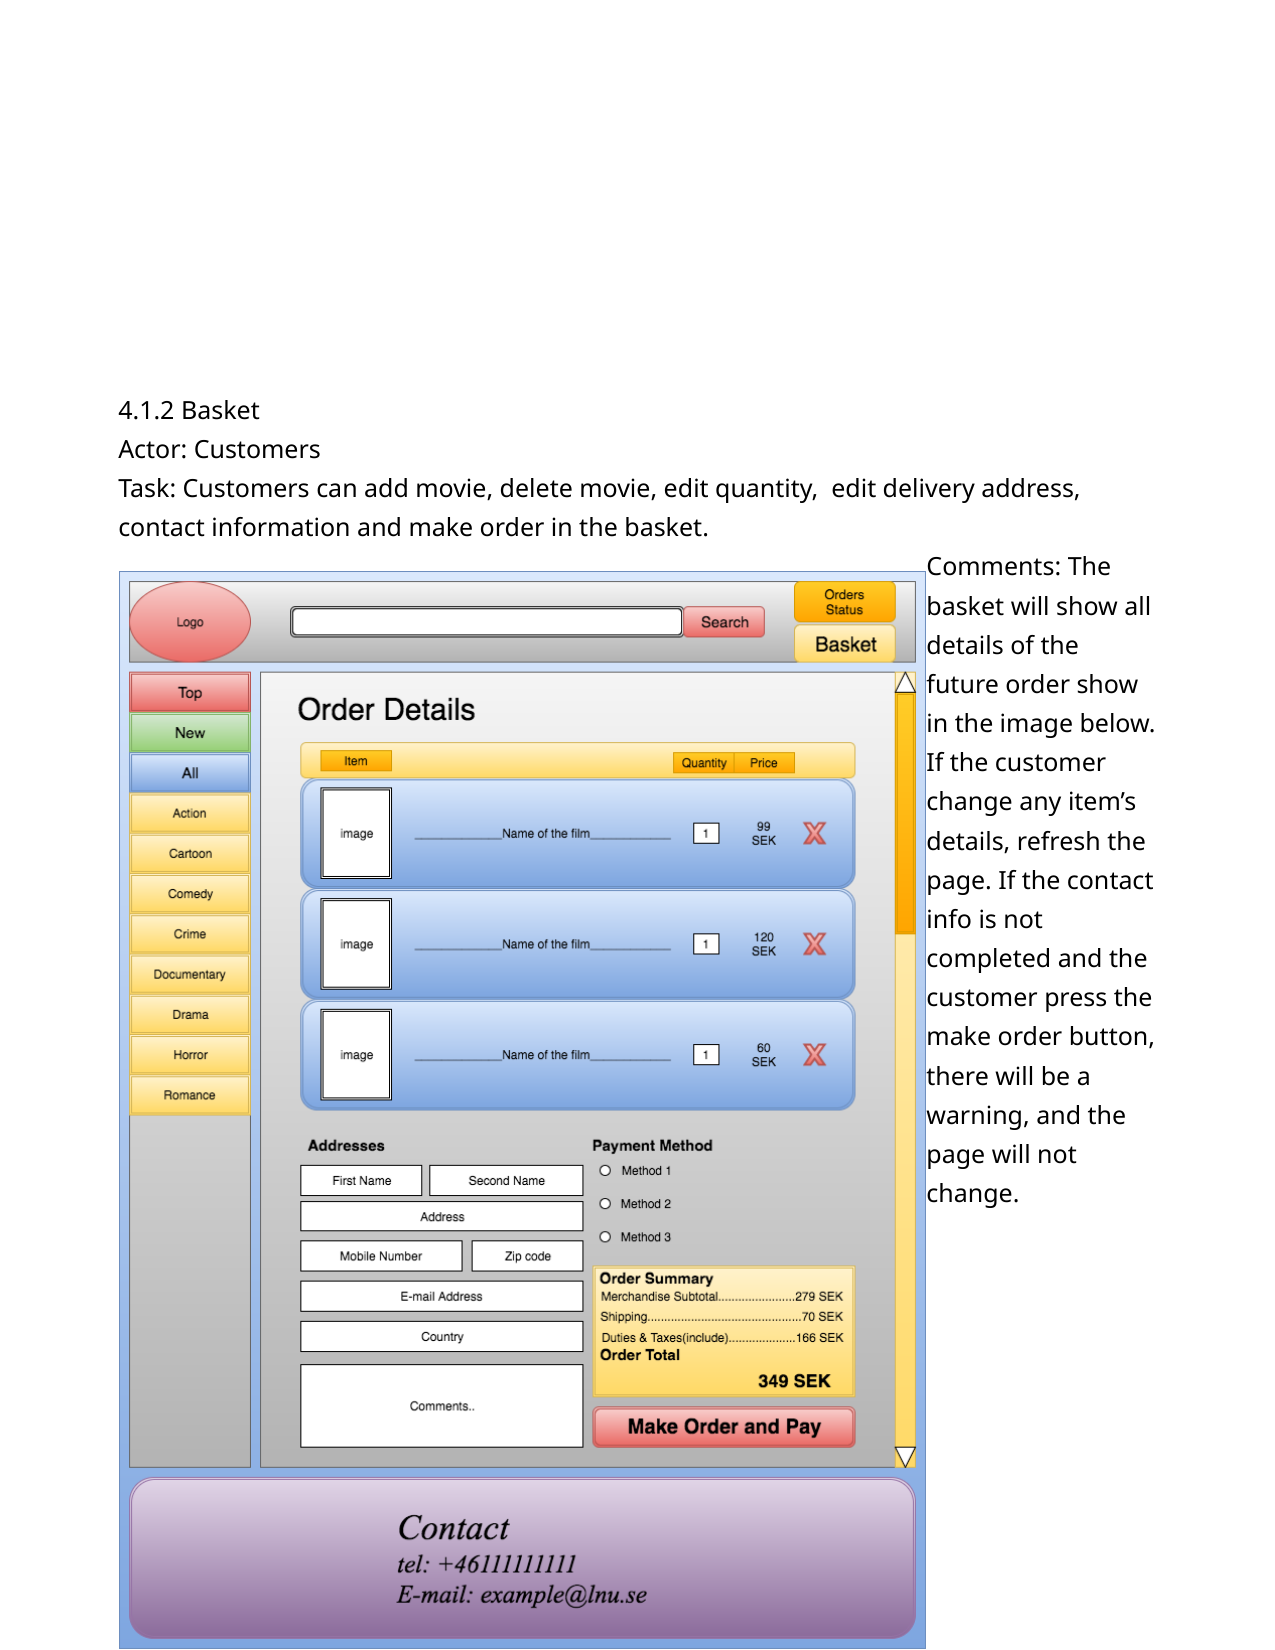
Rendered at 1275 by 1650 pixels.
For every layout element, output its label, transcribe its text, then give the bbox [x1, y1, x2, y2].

text Comments: The basket will show all details of the future order show in the image below. If the customer change any item’s details, refresh the page. If the contact info is not completed and the customer press the make order button, there will be a warning, and the page will not change. [118, 549, 1157, 1210]
text Actor: Customers [118, 431, 1157, 466]
text 4.1.2 Basket [118, 392, 1157, 426]
text Task: Customers can add movie, delete movie, edit quantity, edit delivery address, contact information and make order in the basket. [118, 471, 1157, 544]
